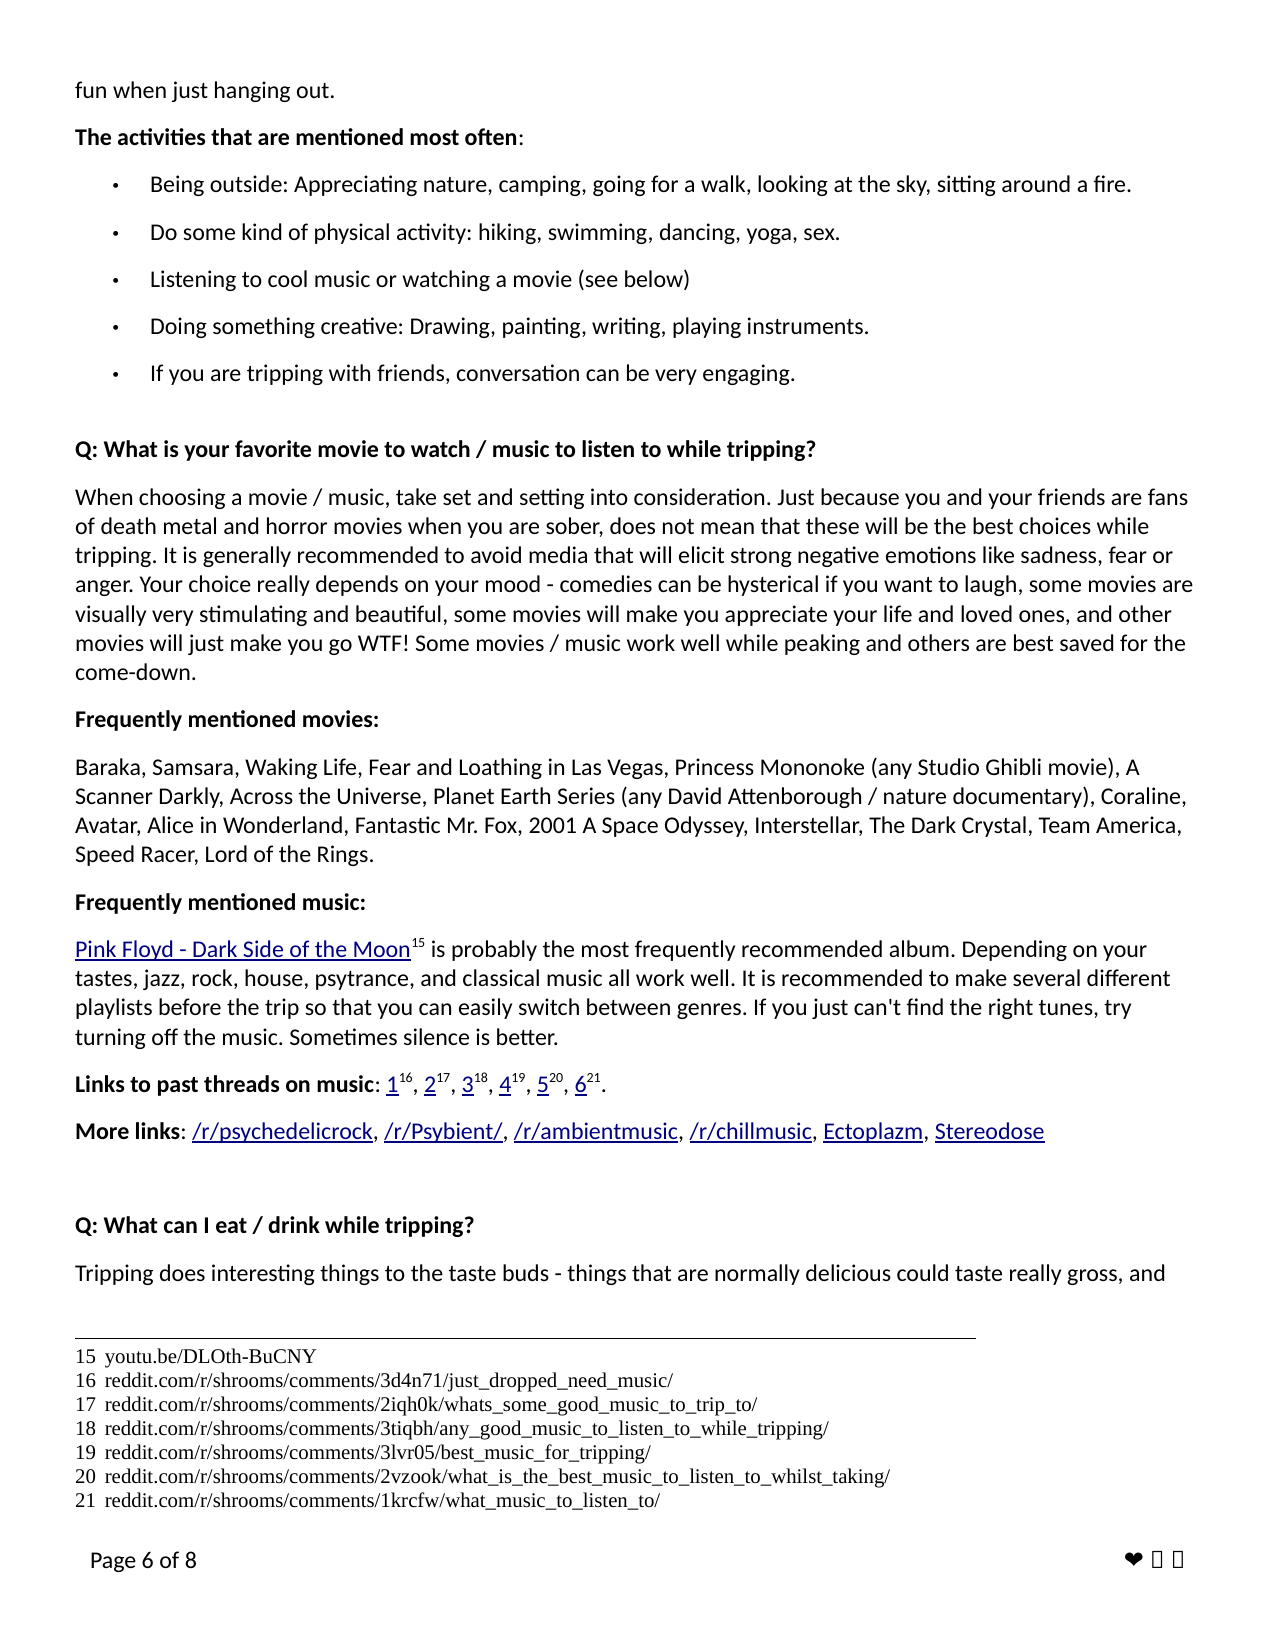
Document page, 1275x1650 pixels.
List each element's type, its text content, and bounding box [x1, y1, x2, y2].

text Baraka, Samsara, Waking Life, Fear and Loathing in Las Vegas, Princess Mononoke (any Studio Ghibli movie), A Scanner Darkly, Across the Universe, Planet Earth Series (any David Attenborough / nature documentary), Coraline, Avatar, Alice in Wonderland, Fantastic Mr. Fox, 2001 A Space Odyssey, Interstellar, The Dark Crystal, Team America, Speed Racer, Lord of the Rings. [75, 752, 1200, 869]
text Links to past threads on music: 1, 2, 3, 4, 5, 6. [75, 1069, 1200, 1098]
list Do some kind of physical activity: hiking, swimming, dancing, yoga, sex. [112, 217, 1200, 246]
list If you are tripping with friends, conversation can be very engaging. [112, 358, 1200, 387]
text Frequently mentioned movies: [75, 704, 1200, 734]
text Frequently mentioned music: [75, 887, 1200, 916]
text Q: What can I eat / drink while tripping? [75, 1211, 1200, 1240]
text youtu.be/DLOth-BuCNY [75, 1344, 1200, 1368]
text reddit.com/r/shrooms/comments/3d4n71/just_dropped_need_music/ [75, 1368, 1200, 1392]
text More links: /r/psychedelicrock, /r/Psybient/, /r/ambientmusic, /r/chillmusic, Ectoplazm, Stereodose [75, 1116, 1200, 1145]
text reddit.com/r/shrooms/comments/2iqh0k/whats_some_good_music_to_trip_to/ [75, 1392, 1200, 1416]
text reddit.com/r/shrooms/comments/1krcfw/what_music_to_listen_to/ [75, 1488, 1200, 1512]
text Q: What is your favorite movie to watch / music to listen to while tripping? [75, 434, 1200, 464]
text Pink Floyd - Dark Side of the Moon is probably the most frequently recommended album. Depending on your tastes, jazz, rock, house, psytrance, and classical music all work well. It is recommended to make several different playlists before the trip so that you can easily switch between genres. If you just can't find the right tunes, try turning off the music. Sometimes silence is better. [75, 934, 1200, 1051]
text The activities that are mentioned most often: [75, 122, 1200, 151]
text reddit.com/r/shrooms/comments/2vzook/what_is_the_best_music_to_listen_to_whilst_taking/ [75, 1464, 1200, 1488]
list Doing something creative: Drawing, painting, writing, playing instruments. [112, 311, 1200, 340]
text Tripping does interesting things to the taste buds - things that are normally delicious could taste really gross, and [75, 1258, 1200, 1287]
text When choosing a movie / music, take set and setting into consideration. Just because you and your friends are fans of death metal and horror movies when you are sober, does not mean that these will be the best choices while tripping. It is generally recommended to avoid media that will elicit strong negative emotions like sadness, fear or anger. Your choice really depends on your mood - comedies can be hysterical if you want to laugh, some movies are visually very stimulating and beautiful, some movies will make you appreciate your life and loved ones, and other movies will just make you go WTF! Some movies / music work well while peaking and others are best saved for the come-down. [75, 482, 1200, 687]
text reddit.com/r/shrooms/comments/3tiqbh/any_good_music_to_listen_to_while_tripping/ [75, 1416, 1200, 1440]
list Listening to cool music or watching a movie (see below) [112, 264, 1200, 293]
text fun when just hanging out. [75, 75, 1200, 104]
text reddit.com/r/shrooms/comments/3lvr05/best_music_for_tripping/ [75, 1440, 1200, 1464]
list Being outside: Appreciating nature, camping, going for a walk, looking at the sky, sitting around a fire. [112, 169, 1200, 199]
